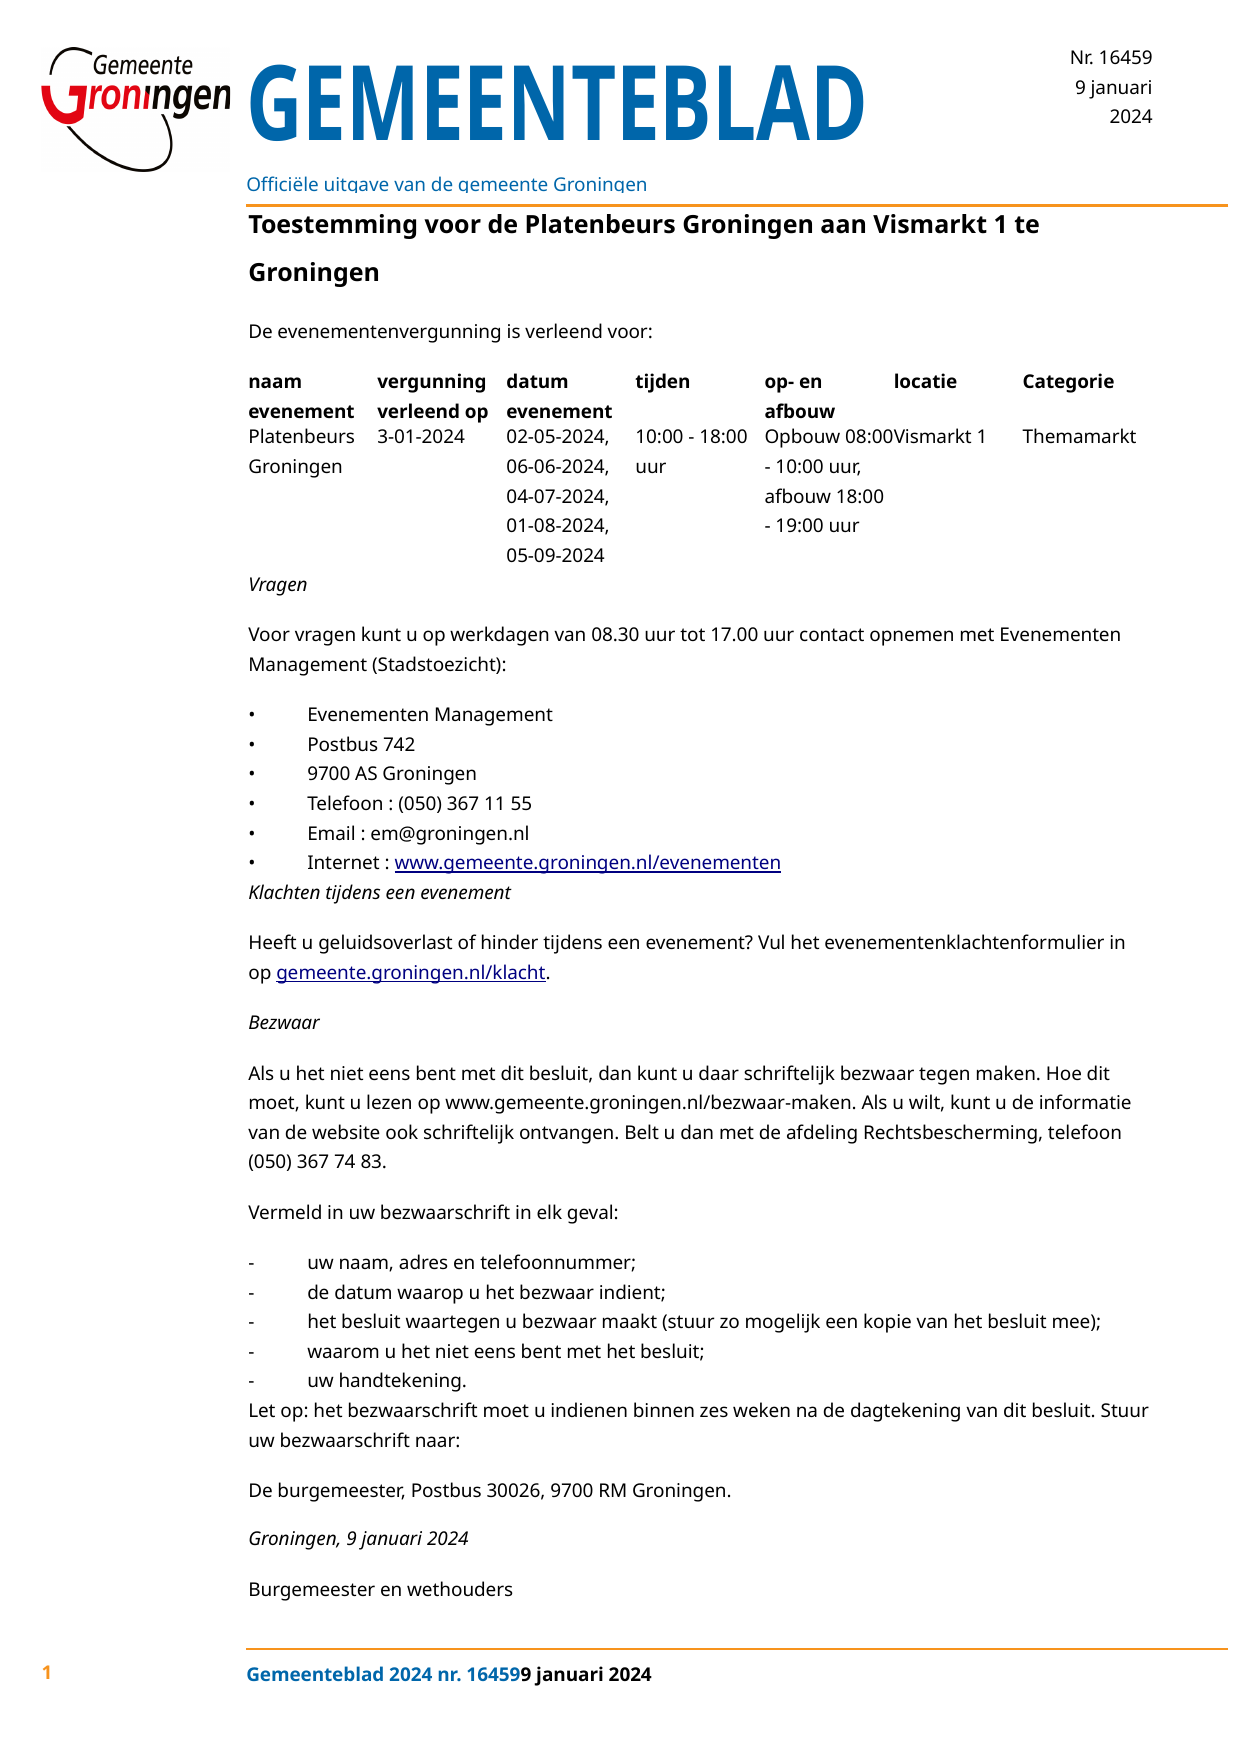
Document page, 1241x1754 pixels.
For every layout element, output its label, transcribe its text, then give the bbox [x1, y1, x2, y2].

text De evenementenvergunning is verleend voor: [248, 318, 1152, 344]
table_cell Platenbeurs Groningen [248, 424, 377, 568]
list het besluit waartegen u bezwaar maakt (stuur zo mogelijk een kopie van het besluit mee); [248, 1308, 1152, 1334]
list 9700 AS Groningen [248, 761, 1152, 786]
list Evenementen Management [248, 701, 1152, 727]
list uw handtekening. [248, 1368, 1152, 1393]
text Vragen [248, 571, 1152, 597]
text Bezwaar [248, 1009, 1152, 1035]
table_header Categorie [1023, 369, 1152, 424]
list Email : em@groningen.nl [248, 820, 1152, 846]
text Vermeld in uw bezwaarschrift in elk geval: [248, 1199, 1152, 1225]
table_cell Themamarkt [1023, 424, 1152, 568]
list Telefoon : (050) 367 11 55 [248, 790, 1152, 816]
table_header naam evenement [248, 369, 377, 424]
text De burgemeester, Postbus 30026, 9700 RM Groningen. [248, 1477, 1152, 1503]
picture [41, 47, 231, 172]
text Klachten tijdens een evenement [248, 879, 1152, 905]
table_header op- en afbouw [764, 369, 893, 424]
table_cell Opbouw 08:00 - 10:00 uur, afbouw 18:00 - 19:00 uur [764, 424, 893, 568]
table_header datum evenement [506, 369, 635, 424]
list waarom u het niet eens bent met het besluit; [248, 1338, 1152, 1364]
text Voor vragen kunt u op werkdagen van 08.30 uur tot 17.00 uur contact opnemen met Evenementen Management (Stadstoezicht): [248, 621, 1152, 677]
list Internet : www.gemeente.groningen.nl/evenementen [248, 849, 1152, 875]
text Let op: het bezwaarschrift moet u indienen binnen zes weken na de dagtekening van dit besluit. Stuur uw bezwaarschrift naar: [248, 1397, 1152, 1453]
table_cell 02-05-2024, 06-06-2024, 04-07-2024, 01-08-2024, 05-09-2024 [506, 424, 635, 568]
table_header tijden [635, 369, 764, 424]
text Toestemming voor de Platenbeurs Groningen aan Vismarkt 1 te Groningen [248, 207, 1152, 288]
list Postbus 742 [248, 731, 1152, 757]
table_header locatie [894, 369, 1022, 424]
table_header vergunning verleend op [377, 369, 506, 424]
text Groningen, 9 januari 2024 [248, 1525, 1152, 1551]
table_cell 3-01-2024 [377, 424, 506, 568]
list de datum waarop u het bezwaar indient; [248, 1279, 1152, 1305]
text Burgemeester en wethouders [248, 1577, 1152, 1602]
text Heeft u geluidsoverlast of hinder tijdens een evenement? Vul het evenementenklachtenformulier in op gemeente.groningen.nl/klacht. [248, 929, 1152, 985]
list uw naam, adres en telefoonnummer; [248, 1249, 1152, 1275]
table_cell Vismarkt 1 [894, 424, 1022, 568]
text Als u het niet eens bent met dit besluit, dan kunt u daar schriftelijk bezwaar tegen maken. Hoe dit moet, kunt u lezen op www.gemeente.groningen.nl/bezwaar-maken. Als u wilt, kunt u de informatie van de website ook schriftelijk ontvangen. Belt u dan met de afdeling Rechtsbescherming, telefoon (050) 367 74 83. [248, 1060, 1152, 1174]
table_cell 10:00 - 18:00 uur [635, 424, 764, 568]
